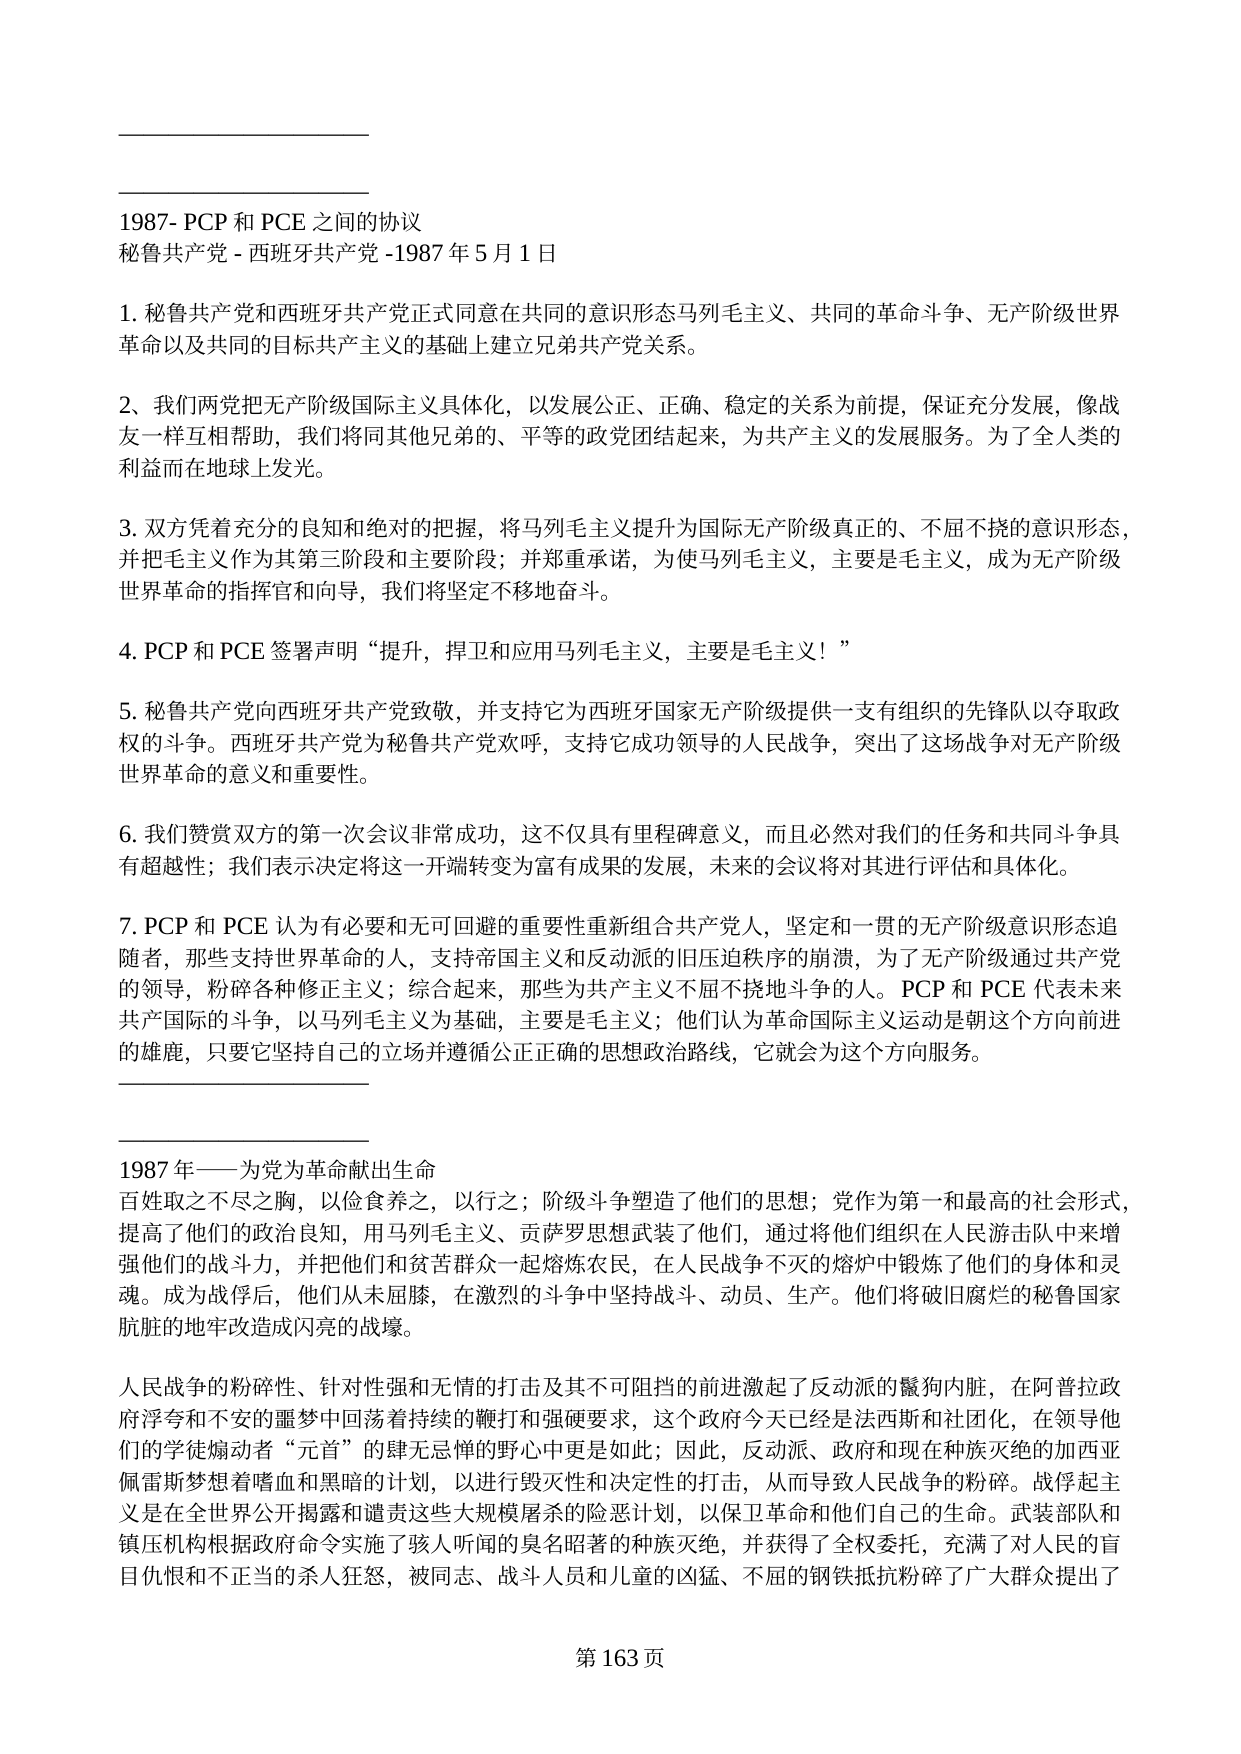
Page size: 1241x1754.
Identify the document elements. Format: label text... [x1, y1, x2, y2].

text —————————— [118, 176, 1122, 205]
text —————————— [118, 1124, 1122, 1153]
text 5. 秘鲁共产党向西班牙共产党致敬，并支持它为西班牙国家无产阶级提供一支有组织的先锋队以夺取政权的斗争。西班牙共产党为秘鲁共产党欢呼，支持它成功领导的人民战争，突出了这场战争对无产阶级世界革命的意义和重要性。 [118, 694, 1122, 789]
text 人民战争的粉碎性、针对性强和无情的打击及其不可阻挡的前进激起了反动派的鬣狗内脏，在阿普拉政府浮夸和不安的噩梦中回荡着持续的鞭打和强硬要求，这个政府今天已经是法西斯和社团化，在领导他们的学徒煽动者“元首”的肆无忌惮的野心中更是如此；因此，反动派、政府和现在种族灭绝的加西亚佩雷斯梦想着嗜血和黑暗的计划，以进行毁灭性和决定性的打击，从而导致人民战争的粉碎。战俘起主义是在全世界公开揭露和谴责这些大规模屠杀的险恶计划，以保卫革命和他们自己的生命。武装部队和镇压机构根据政府命令实施了骇人听闻的臭名昭著的种族灭绝，并获得了全权委托，充满了对人民的盲目仇恨和不正当的杀人狂怒，被同志、战斗人员和儿童的凶猛、不屈的钢铁抵抗粉碎了广大群众提出了 [118, 1370, 1122, 1591]
text 1987年——为党为革命献出生命 [118, 1153, 1122, 1184]
text 1987- PCP 和 PCE 之间的协议 [118, 205, 1122, 236]
text 7. PCP 和 PCE 认为有必要和无可回避的重要性重新组合共产党人，坚定和一贯的无产阶级意识形态追随者，那些支持世界革命的人，支持帝国主义和反动派的旧压迫秩序的崩溃，为了无产阶级通过共产党的领导，粉碎各种修正主义；综合起来，那些为共产主义不屈不挠地斗争的人。PCP 和 PCE 代表未来共产国际的斗争，以马列毛主义为基础，主要是毛主义；他们认为革命国际主义运动是朝这个方向前进的雄鹿，只要它坚持自己的立场并遵循公正正确的思想政治路线，它就会为这个方向服务。 [118, 909, 1122, 1067]
text 6. 我们赞赏双方的第一次会议非常成功，这不仅具有里程碑意义，而且必然对我们的任务和共同斗争具有超越性；我们表示决定将这一开端转变为富有成果的发展，未来的会议将对其进行评估和具体化。 [118, 818, 1122, 881]
text —————————— [118, 118, 1122, 147]
text 2、我们两党把无产阶级国际主义具体化，以发展公正、正确、稳定的关系为前提，保证充分发展，像战友一样互相帮助，我们将同其他兄弟的、平等的政党团结起来，为共产主义的发展服务。为了全人类的利益而在地球上发光。 [118, 388, 1122, 482]
text 1. 秘鲁共产党和西班牙共产党正式同意在共同的意识形态马列毛主义、共同的革命斗争、无产阶级世界革命以及共同的目标共产主义的基础上建立兄弟共产党关系。 [118, 296, 1122, 359]
text 4. PCP和PCE签署声明“提升，捍卫和应用马列毛主义，主要是毛主义！” [118, 634, 1122, 666]
text —————————— [118, 1067, 1122, 1095]
text 百姓取之不尽之胸，以俭食养之，以行之；阶级斗争塑造了他们的思想；党作为第一和最高的社会形式，提高了他们的政治良知，用马列毛主义、贡萨罗思想武装了他们，通过将他们组织在人民游击队中来增强他们的战斗力，并把他们和贫苦群众一起熔炼农民，在人民战争不灭的熔炉中锻炼了他们的身体和灵魂。成为战俘后，他们从未屈膝，在激烈的斗争中坚持战斗、动员、生产。他们将破旧腐烂的秘鲁国家肮脏的地牢改造成闪亮的战壕。 [118, 1184, 1122, 1342]
text 3. 双方凭着充分的良知和绝对的把握，将马列毛主义提升为国际无产阶级真正的、不屈不挠的意识形态，并把毛主义作为其第三阶段和主要阶段；并郑重承诺，为使马列毛主义，主要是毛主义，成为无产阶级世界革命的指挥官和向导，我们将坚定不移地奋斗。 [118, 511, 1122, 606]
text 秘鲁共产党 - 西班牙共产党 -1987年5月1日 [118, 236, 1122, 268]
